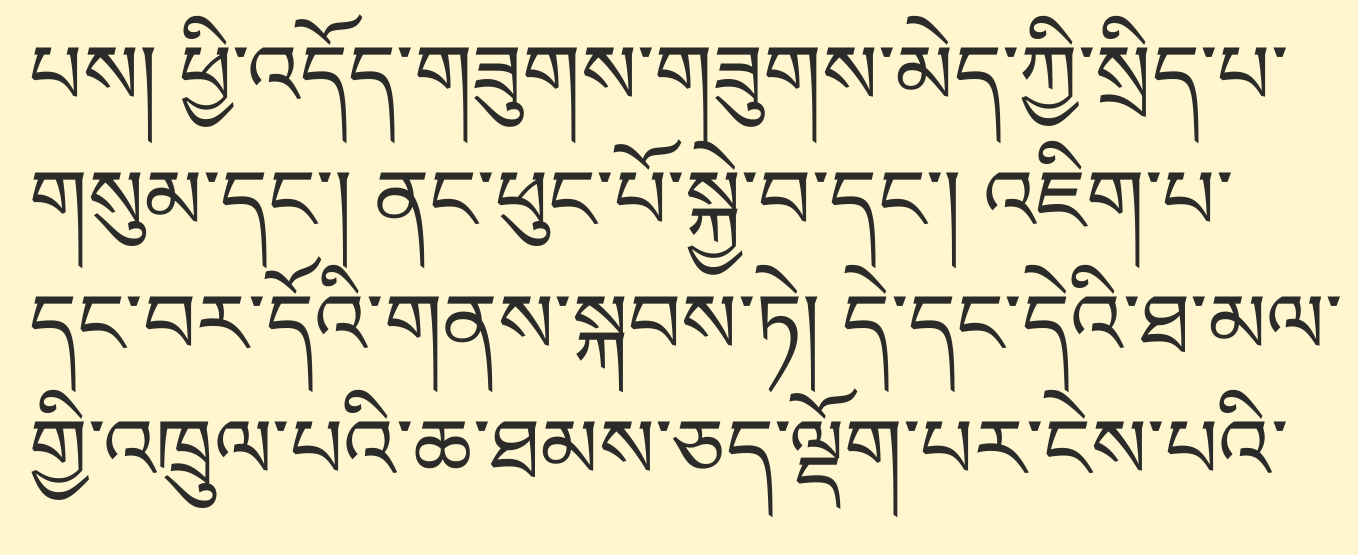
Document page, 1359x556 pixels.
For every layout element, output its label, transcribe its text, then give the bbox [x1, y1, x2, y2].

text པས། ཕྱི་འདོད་གཟུགས་གཟུགས་མེད་ཀྱི་སྲིད་པ་གསུམ་དང་། ནང་ཕུང་པོ་སྐྱེ་བ་དང་། འཇིག་པ་དང་བར་དོའི་གནས་སྐབས་ཏེ། དེ་དང་དེའི་ཐ་མལ་གྱི་འཁྲུལ་པའི་ཆ་ཐམས་ཅད་ལྡོག་པར་ངེས་པའི་ [29, 29, 1346, 513]
